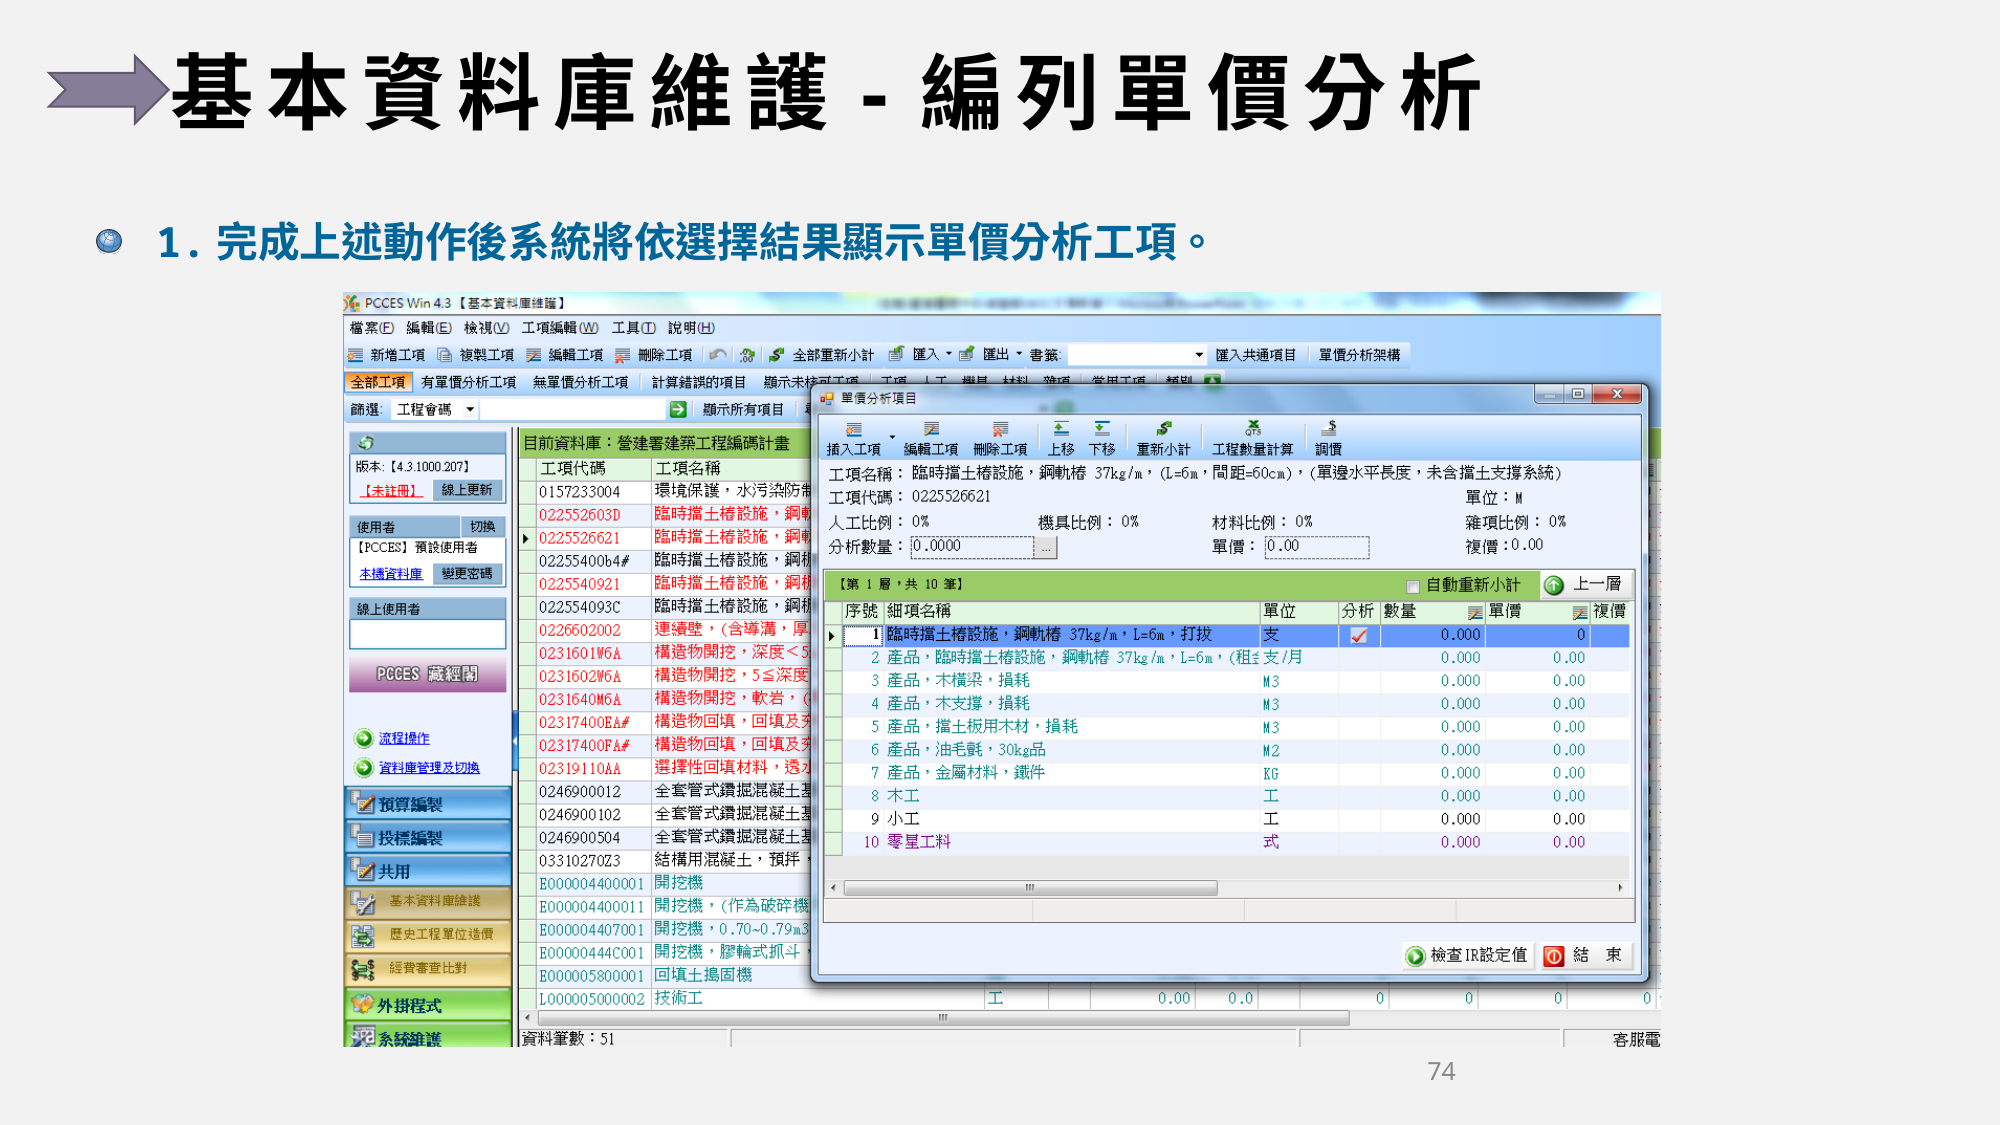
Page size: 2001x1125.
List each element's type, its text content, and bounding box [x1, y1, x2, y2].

text_box 1.完成上述動作後系統將依選擇結果顯示單價分析工項。 [81, 208, 1913, 532]
picture [343, 292, 1662, 1047]
text_box 74 [1412, 1042, 1863, 1103]
text_box [48, 55, 155, 124]
text_box 基本資料庫維護-編列單價分析 [155, 32, 1684, 149]
